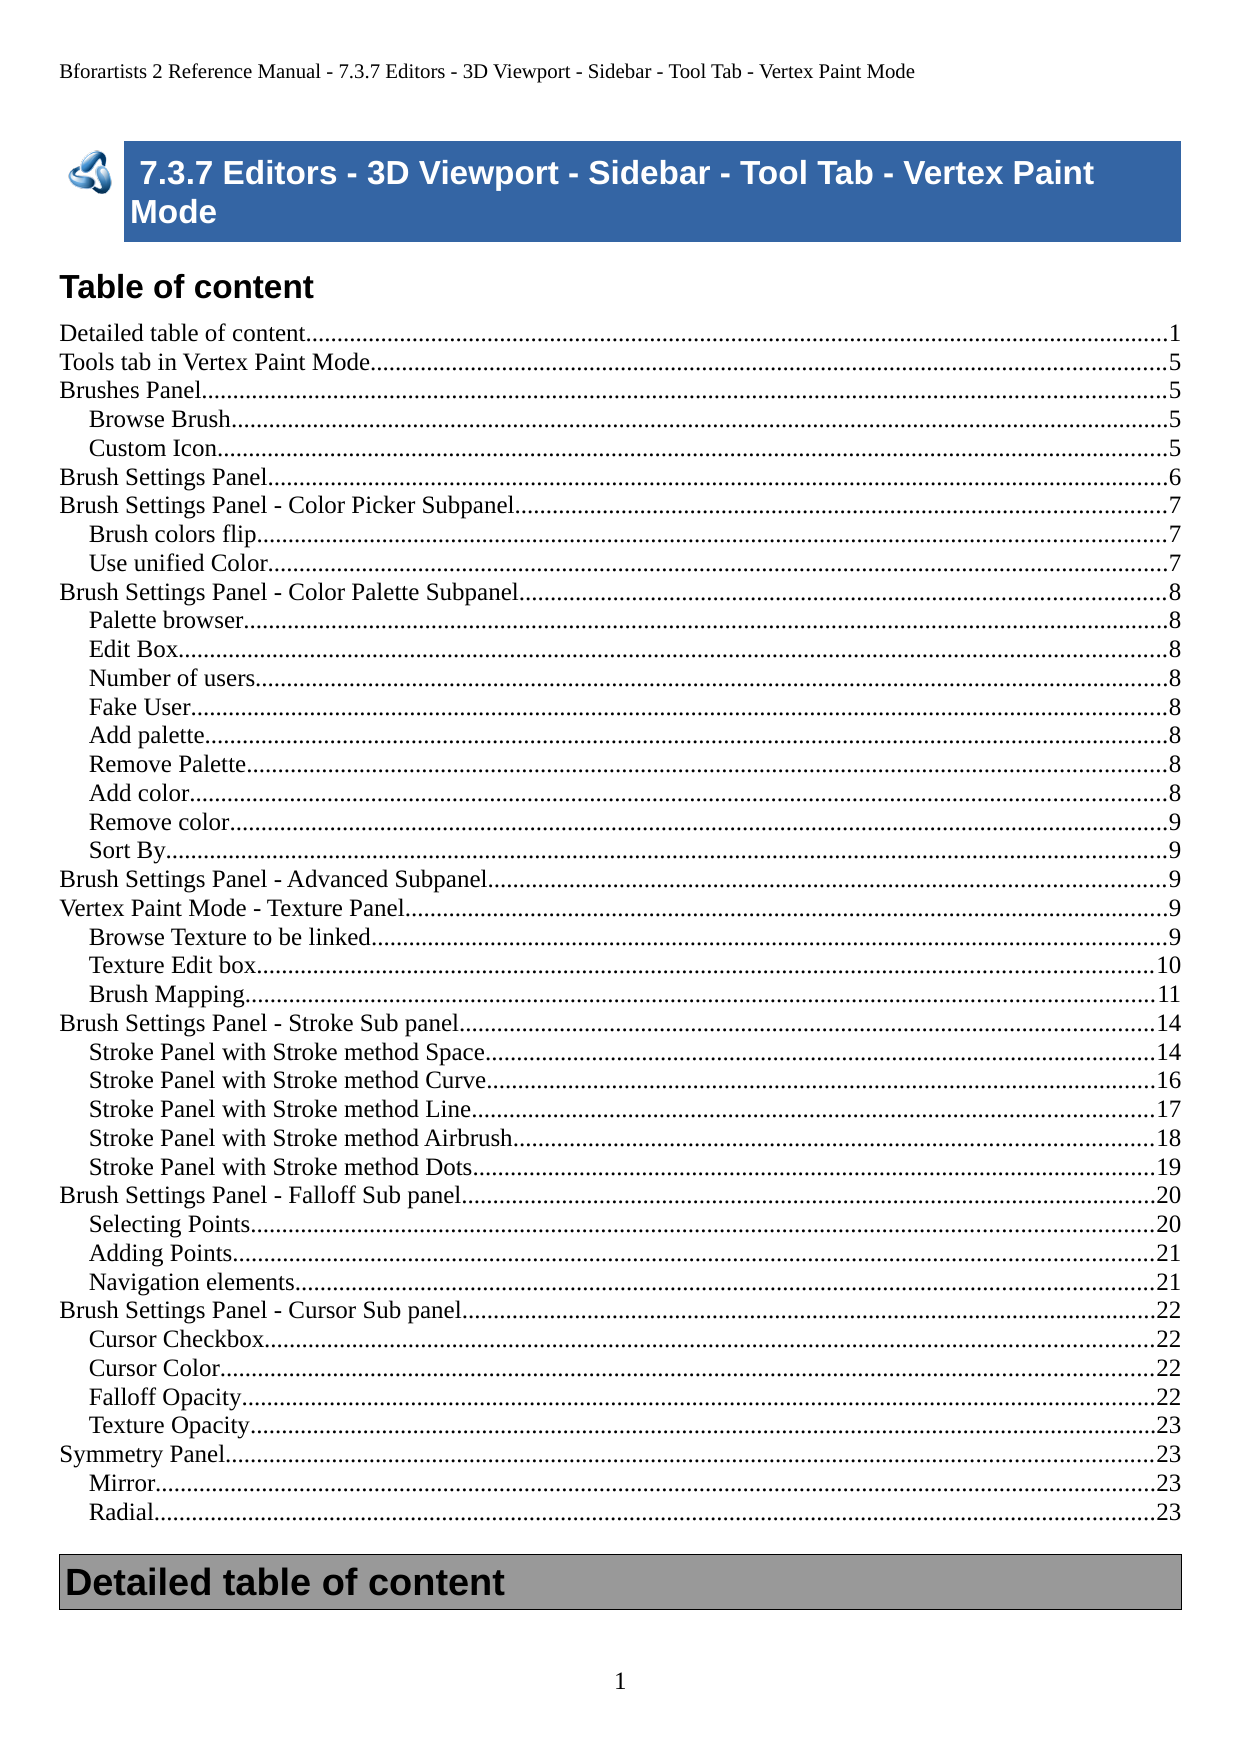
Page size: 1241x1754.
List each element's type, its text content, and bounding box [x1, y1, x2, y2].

text Stroke Panel with Stroke method Curve 16 [88, 1065, 1181, 1094]
subtitle Table of content [59, 267, 1181, 305]
text Brush Settings Panel - Cursor Sub panel 22 [59, 1295, 1181, 1324]
text Browse Texture to be linked 9 [88, 922, 1181, 950]
text Add palette 8 [88, 720, 1181, 749]
text Remove Palette 8 [88, 749, 1181, 778]
text Stroke Panel with Stroke method Space 14 [88, 1037, 1181, 1065]
text Brush Mapping 11 [88, 979, 1181, 1008]
text Brush Settings Panel 6 [59, 462, 1181, 490]
text Falloff Opacity 22 [88, 1382, 1181, 1410]
text Vertex Paint Mode - Texture Panel 9 [59, 893, 1181, 922]
text Symmetry Panel 23 [59, 1439, 1181, 1468]
text Cursor Color 22 [88, 1353, 1181, 1382]
text Browse Brush 5 [88, 404, 1181, 433]
text Brushes Panel 5 [59, 375, 1181, 404]
text Brush Settings Panel - Stroke Sub panel 14 [59, 1008, 1181, 1037]
text Fake User 8 [88, 692, 1181, 720]
text Stroke Panel with Stroke method Dots 19 [88, 1152, 1181, 1180]
text Use unified Color 7 [88, 548, 1181, 577]
text Palette browser 8 [88, 605, 1181, 634]
text Remove color 9 [88, 807, 1181, 835]
text Brush Settings Panel - Color Palette Subpanel 8 [59, 577, 1181, 605]
text Navigation elements 21 [88, 1267, 1181, 1295]
text Brush Settings Panel - Falloff Sub panel 20 [59, 1180, 1181, 1209]
text Custom Icon 5 [88, 433, 1181, 462]
text Tools tab in Vertex Paint Mode 5 [59, 347, 1181, 375]
text Brush Settings Panel - Color Picker Subpanel 7 [59, 490, 1181, 519]
text Adding Points 21 [88, 1238, 1181, 1267]
text Texture Edit box 10 [88, 950, 1181, 979]
text Detailed table of content 1 [59, 318, 1181, 347]
picture [65, 147, 114, 197]
text Stroke Panel with Stroke method Line 17 [88, 1094, 1181, 1123]
text Brush colors flip 7 [88, 519, 1181, 548]
table_header Detailed table of content [60, 1555, 1181, 1609]
text Radial 23 [88, 1497, 1181, 1525]
text Sort By 9 [88, 835, 1181, 864]
text Texture Opacity 23 [88, 1410, 1181, 1439]
text Add color 8 [88, 778, 1181, 807]
text Mirror 23 [88, 1468, 1181, 1497]
table_header [59, 141, 124, 242]
text Number of users 8 [88, 663, 1181, 692]
table_header 7.3.7 Editors - 3D Viewport - Sidebar - Tool Tab - Vertex Paint Mode [124, 141, 1181, 242]
text Cursor Checkbox 22 [88, 1324, 1181, 1353]
text Edit Box 8 [88, 634, 1181, 663]
text Stroke Panel with Stroke method Airbrush 18 [88, 1123, 1181, 1152]
text Brush Settings Panel - Advanced Subpanel 9 [59, 864, 1181, 893]
text Selecting Points 20 [88, 1209, 1181, 1238]
